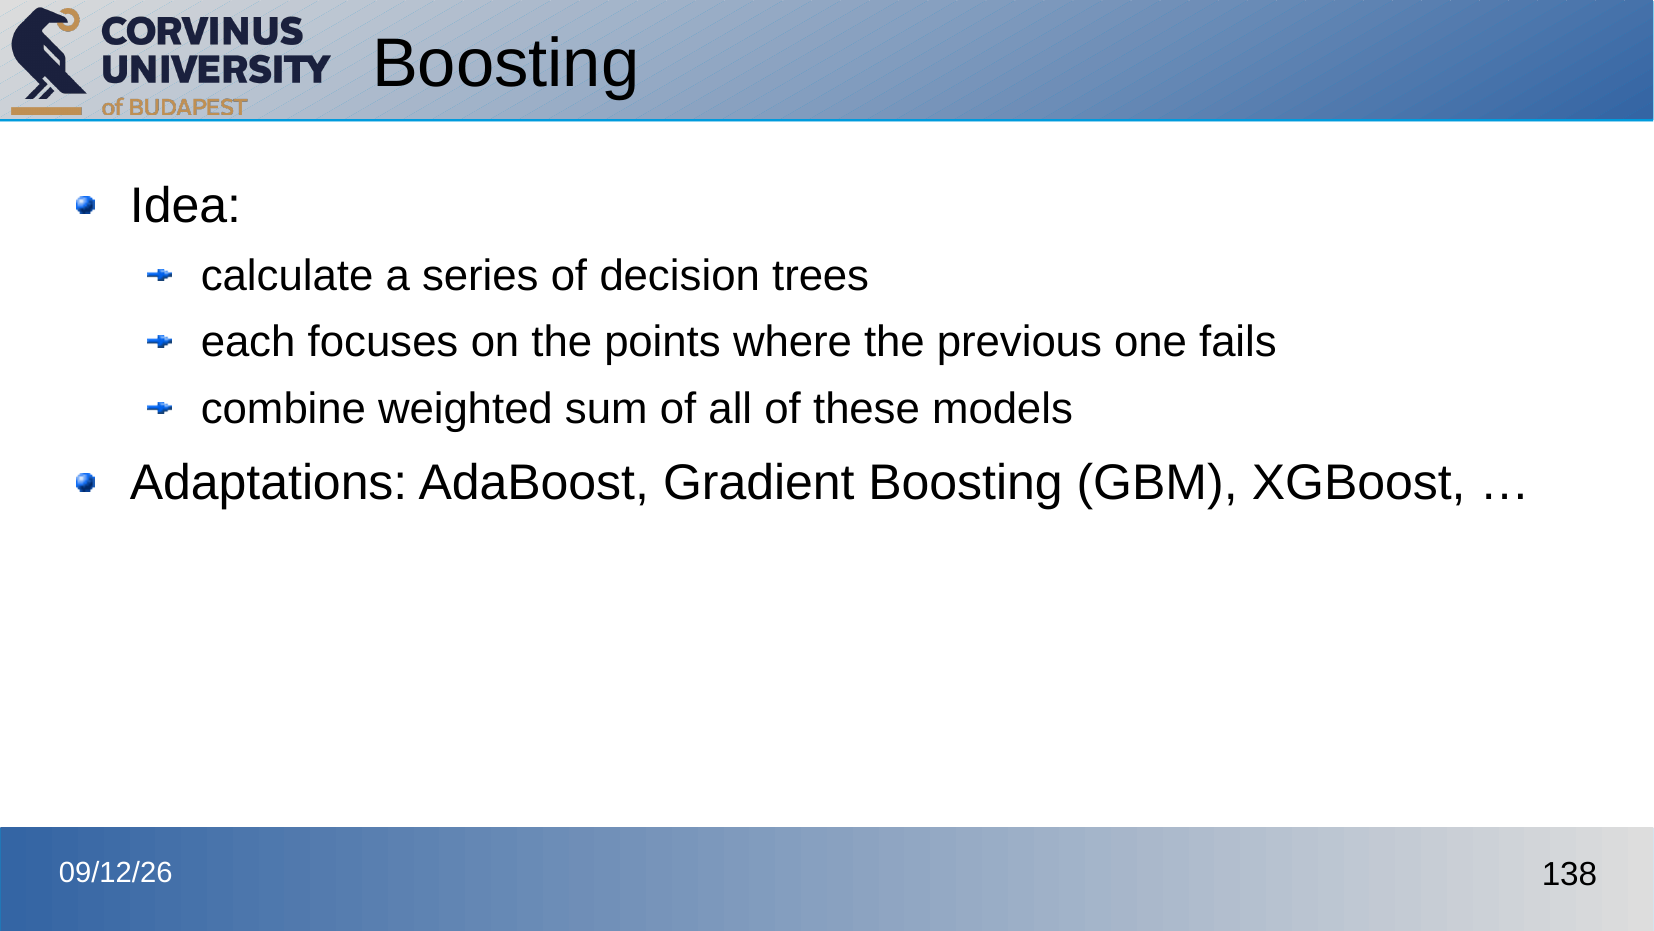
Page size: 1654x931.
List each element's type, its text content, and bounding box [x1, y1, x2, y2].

list Idea: calculate a series of decision trees each focuses on the points where the previous one fails combine weighted sum of all of these models Adaptations: AdaBoost, Gradient Boosting (GBM), XGBoost, … [59, 177, 1595, 768]
title Boosting [372, 23, 1625, 103]
picture [11, 7, 331, 115]
